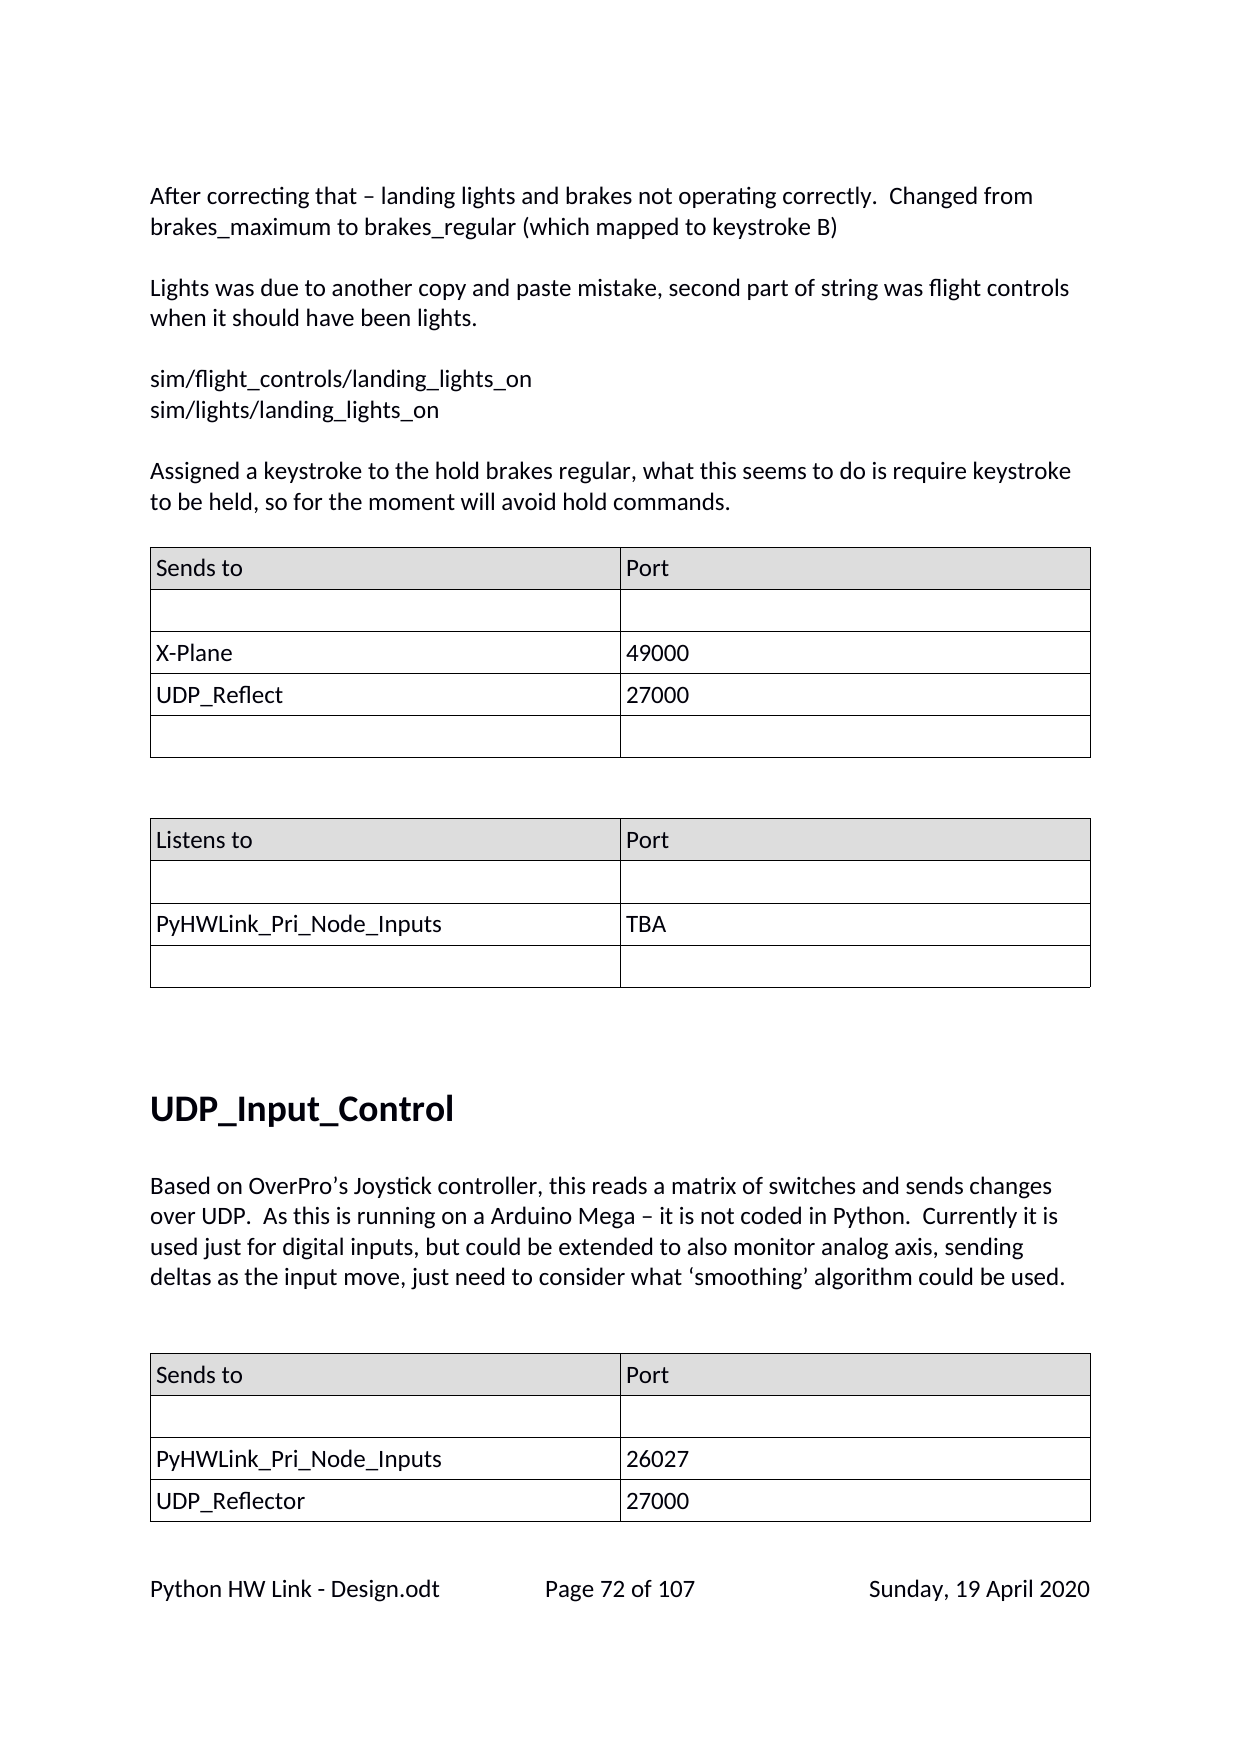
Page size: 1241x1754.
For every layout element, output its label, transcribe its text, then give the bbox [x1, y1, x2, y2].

table_cell 27000 [621, 1480, 1090, 1521]
table_header Sends to [151, 548, 620, 589]
table_cell [621, 946, 1090, 987]
table_cell [621, 590, 1090, 631]
table_cell X-Plane [151, 632, 620, 673]
table_cell [621, 716, 1090, 757]
table_cell [151, 716, 620, 757]
text sim/flight_controls/landing_lights_on [150, 364, 1090, 394]
table_header Sends to [151, 1354, 620, 1395]
table_cell 49000 [621, 632, 1090, 673]
table_header Port [621, 1354, 1090, 1395]
table_header Port [621, 819, 1090, 860]
table_cell [151, 590, 620, 631]
table_cell 27000 [621, 674, 1090, 715]
table_cell [621, 1396, 1090, 1437]
text After correcting that – landing lights and brakes not operating correctly. Changed from brakes_maximum to brakes_regular (which mapped to keystroke B) [150, 181, 1090, 242]
table_cell PyHWLink_Pri_Node_Inputs [151, 904, 620, 944]
table_header Listens to [151, 819, 620, 860]
table_cell 26027 [621, 1438, 1090, 1479]
table_cell TBA [621, 904, 1090, 944]
table_cell UDP_Reflect [151, 674, 620, 715]
text Based on OverPro’s Joystick controller, this reads a matrix of switches and sends changes over UDP. As this is running on a Arduino Mega – it is not coded in Python. Currently it is used just for digital inputs, but could be extended to also monitor analog axis, sending deltas as the input move, just need to consider what ‘smoothing’ algorithm could be used. [150, 1170, 1090, 1292]
subtitle UDP_Input_Control [150, 1085, 1090, 1131]
table_cell PyHWLink_Pri_Node_Inputs [151, 1438, 620, 1479]
table_cell [151, 861, 620, 902]
table_cell [621, 861, 1090, 902]
text Lights was due to another copy and paste mistake, second part of string was flight controls when it should have been lights. [150, 272, 1090, 333]
text sim/lights/landing_lights_on [150, 394, 1090, 425]
table_header Port [621, 548, 1090, 589]
table_cell [151, 946, 620, 987]
table_cell UDP_Reflector [151, 1480, 620, 1521]
table_cell [151, 1396, 620, 1437]
text Assigned a keystroke to the hold brakes regular, what this seems to do is require keystroke to be held, so for the moment will avoid hold commands. [150, 455, 1090, 516]
